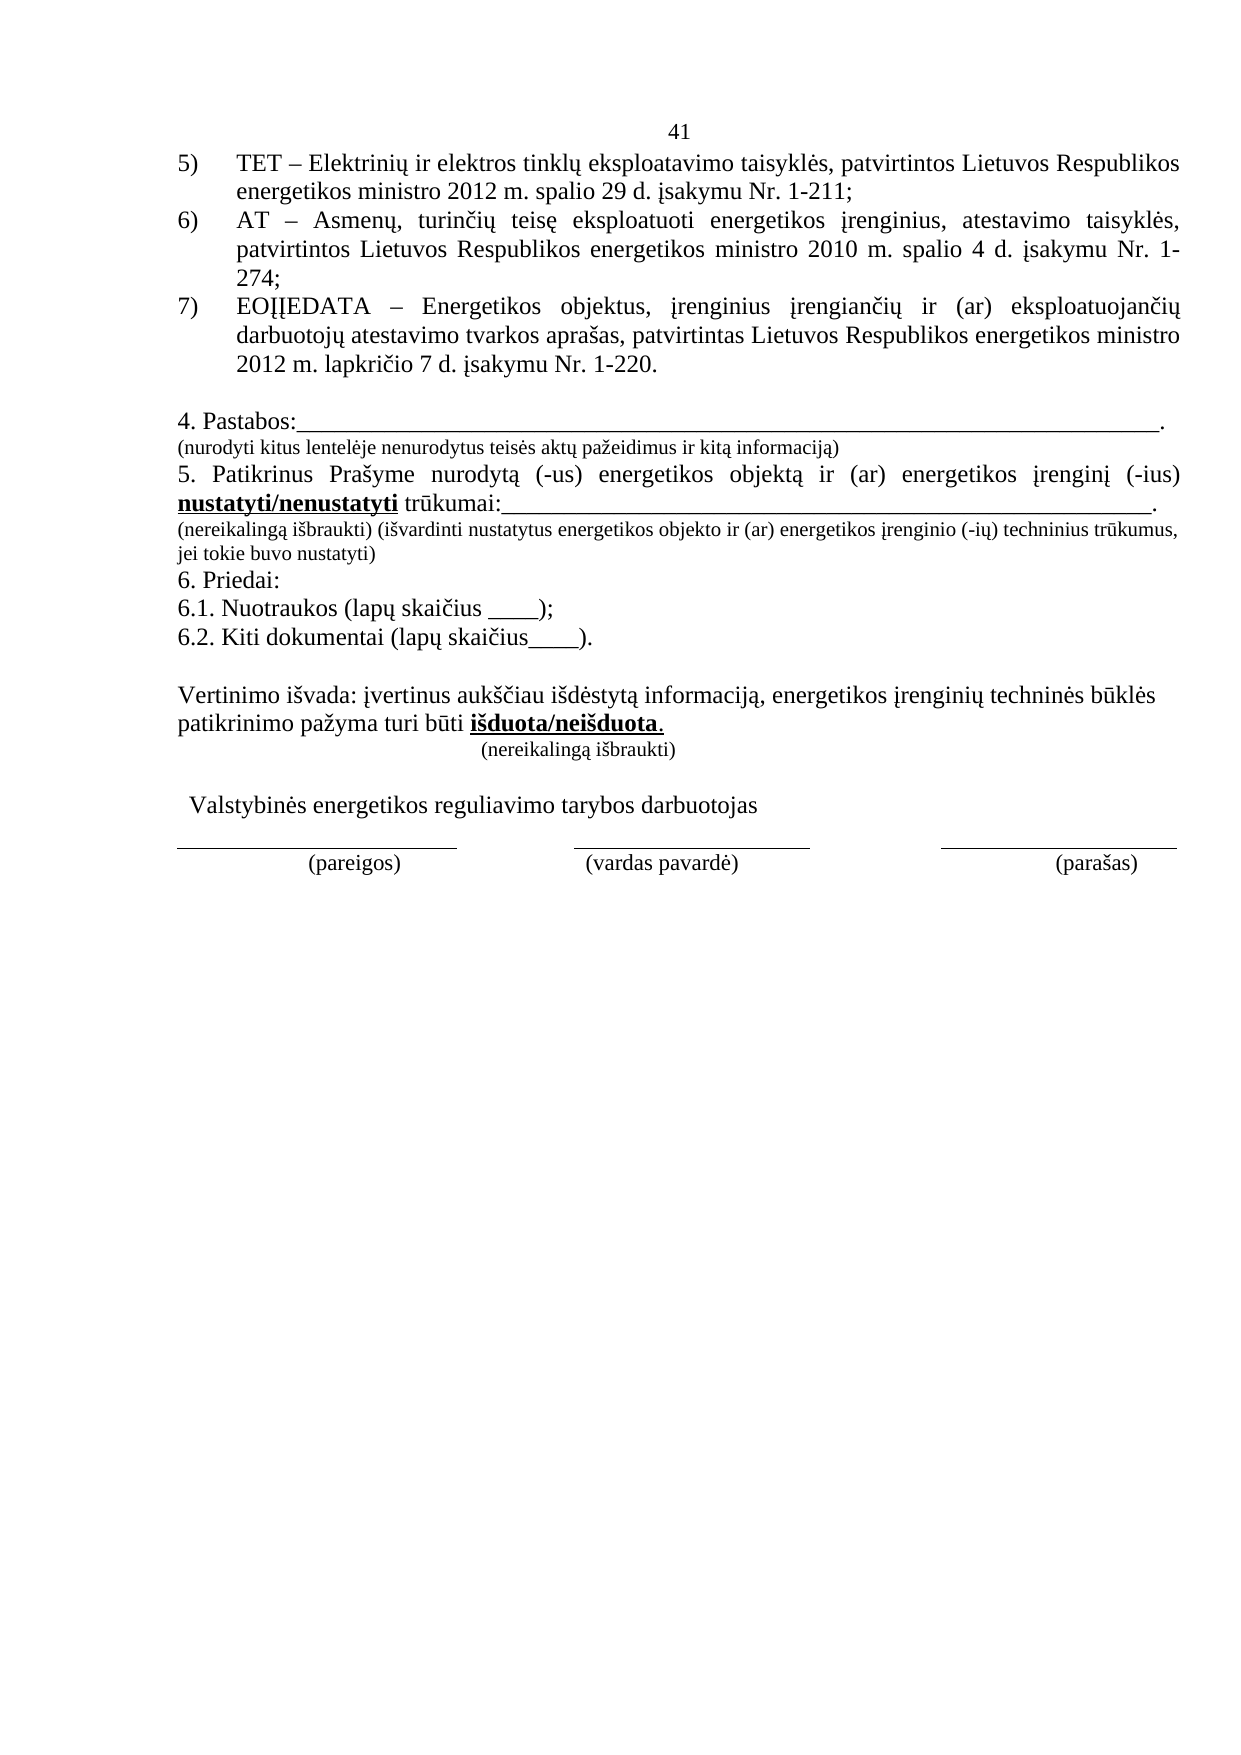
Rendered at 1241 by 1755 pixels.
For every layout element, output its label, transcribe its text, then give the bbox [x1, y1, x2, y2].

table_cell [457, 848, 574, 876]
text (nurodyti kitus lentelėje nenurodytus teisės aktų pažeidimus ir kitą informaciją) [177, 435, 1181, 459]
text Vertinimo išvada: įvertinus aukščiau išdėstytą informaciją, energetikos įrenginių techninės būklės patikrinimo pažyma turi būti išduota/neišduota. [177, 680, 1181, 737]
table_cell (vardas pavardė) [574, 849, 810, 876]
text 4. Pastabos:_____________________________________________________________________. [177, 406, 1181, 435]
text (nereikalingą išbraukti) (išvardinti nustatytus energetikos objekto ir (ar) energetikos įrenginio (-ių) techninius trūkumus, jei tokie buvo nustatyti) [177, 517, 1181, 565]
text 6.1. Nuotraukos (lapų skaičius ____); [177, 593, 1181, 622]
text 7) EOĮĮEDATA – Energetikos objektus, įrenginius įrengiančių ir (ar) eksploatuojančių darbuotojų atestavimo tvarkos aprašas, patvirtintas Lietuvos Respublikos energetikos ministro 2012 m. lapkričio 7 d. įsakymu Nr. 1-220. [177, 291, 1181, 378]
text (nereikalingą išbraukti) [177, 737, 1181, 761]
text 6) AT – Asmenų, turinčių teisę eksploatuoti energetikos įrenginius, atestavimo taisyklės, patvirtintos Lietuvos Respublikos energetikos ministro 2010 m. spalio 4 d. įsakymu Nr. 1-274; [177, 205, 1181, 291]
table_cell (parašas) [941, 849, 1177, 876]
text 5) TET – Elektrinių ir elektros tinklų eksploatavimo taisyklės, patvirtintos Lietuvos Respublikos energetikos ministro 2012 m. spalio 29 d. įsakymu Nr. 1-211; [177, 148, 1181, 205]
text 5. Patikrinus Prašyme nurodytą (-us) energetikos objektą ir (ar) energetikos įrenginį (-ius) nustatyti/nenustatyti trūkumai:____________________________________________________. [177, 459, 1181, 517]
table_cell (pareigos) [177, 849, 457, 876]
table_cell [810, 848, 941, 876]
table_header Valstybinės energetikos reguliavimo tarybos darbuotojas [177, 761, 1177, 848]
text 6.2. Kiti dokumentai (lapų skaičius____). [177, 622, 1181, 651]
text 6. Priedai: [177, 565, 1181, 593]
